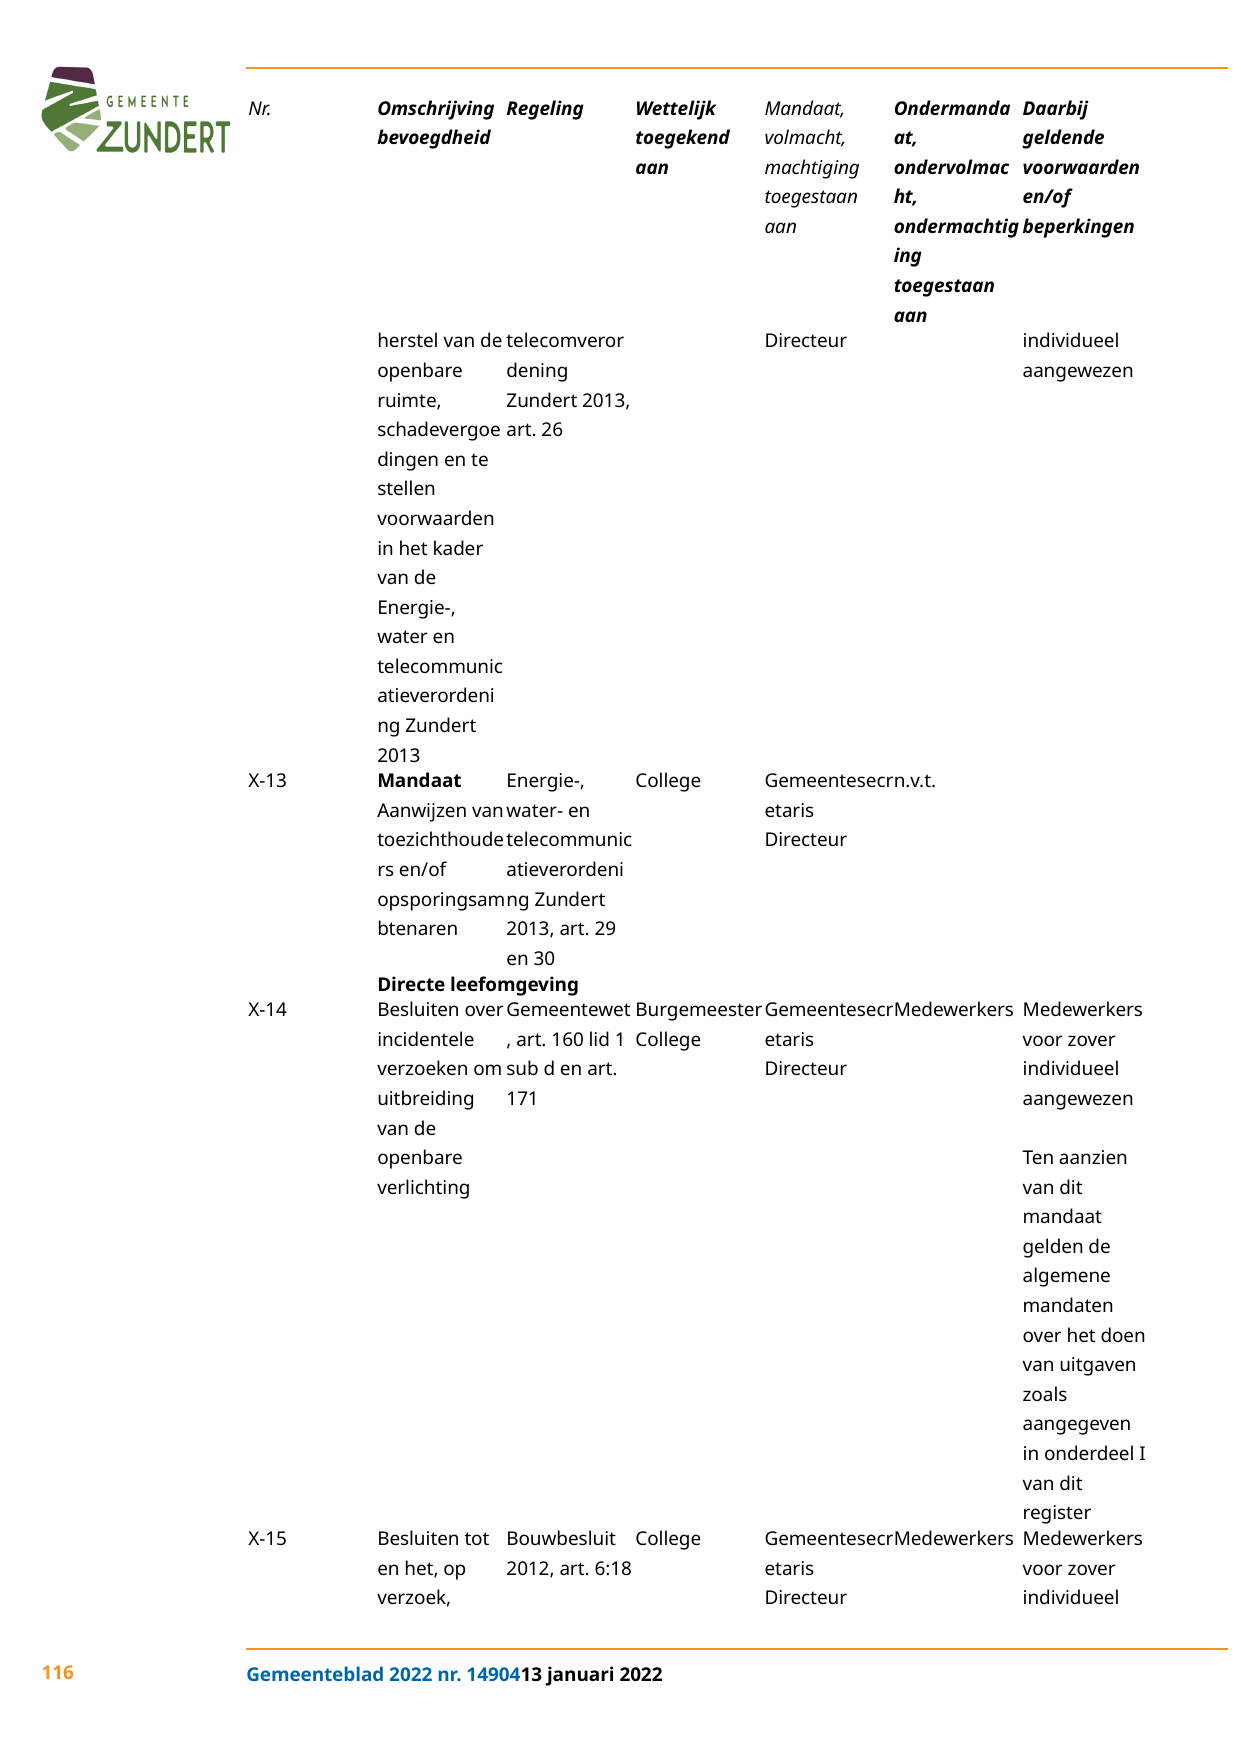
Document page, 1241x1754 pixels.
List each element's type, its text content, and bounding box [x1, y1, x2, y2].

table_header Wettelijk toegekend aan [635, 95, 764, 328]
table_cell Gemeentesecretaris Directeur [764, 768, 893, 971]
table_cell Besluiten tot en het, op verzoek, [377, 1525, 506, 1610]
table_cell [635, 328, 764, 767]
table_cell n.v.t. [894, 768, 1022, 971]
table_cell X-13 [248, 768, 377, 971]
table_cell Bouwbesluit 2012, art. 6:18 [506, 1525, 635, 1610]
table_cell X-14 [248, 996, 377, 1525]
table_cell Medewerkers [894, 996, 1022, 1525]
table_header Mandaat, volmacht, machtiging toegestaan aan [764, 95, 893, 328]
table_cell [1023, 768, 1152, 971]
table_header Nr. [248, 95, 377, 328]
table_header Omschrijving bevoegdheid [377, 95, 506, 328]
picture [41, 47, 231, 172]
table_header Ondermandaat, ondervolmacht, ondermachtiging toegestaan aan [894, 95, 1022, 328]
table_cell Gemeentesecretaris Directeur [764, 996, 893, 1525]
table_cell Medewerkers [894, 1525, 1022, 1610]
table_cell Besluiten over incidentele verzoeken om uitbreiding van de openbare verlichting [377, 996, 506, 1525]
table_cell telecomverordening Zundert 2013, art. 26 [506, 328, 635, 767]
table_cell Burgemeester College [635, 996, 764, 1525]
table_cell Mandaat Aanwijzen van toezichthouders en/of opsporingsambtenaren [377, 768, 506, 971]
table_cell herstel van de openbare ruimte, schadevergoedingen en te stellen voorwaarden in het kader van de Energie-, water en telecommunicatieverordening Zundert 2013 [377, 328, 506, 767]
table_cell Directeur [764, 328, 893, 767]
table_cell Medewerkers voor zover individueel [1023, 1525, 1152, 1610]
table_cell Medewerkers voor zover individueel aangewezen Ten aanzien van dit mandaat gelden de algemene mandaten over het doen van uitgaven zoals aangegeven in onderdeel I van dit register [1023, 996, 1152, 1525]
table_cell individueel aangewezen [1023, 328, 1152, 767]
table_header Daarbij geldende voorwaarden en/of beperkingen [1023, 95, 1152, 328]
table_cell Energie-, water- en telecommunicatieverordening Zundert 2013, art. 29 en 30 [506, 768, 635, 971]
table_cell College [635, 1525, 764, 1610]
table_cell Gemeentewet, art. 160 lid 1 sub d en art. 171 [506, 996, 635, 1525]
table_cell Gemeentesecretaris Directeur [764, 1525, 893, 1610]
table_header Regeling [506, 95, 635, 328]
table_cell [248, 971, 377, 996]
table_cell Directe leefomgeving [377, 971, 1152, 996]
table_cell X-15 [248, 1525, 377, 1610]
table_cell [894, 328, 1022, 767]
table_cell College [635, 768, 764, 971]
table_cell [248, 328, 377, 767]
